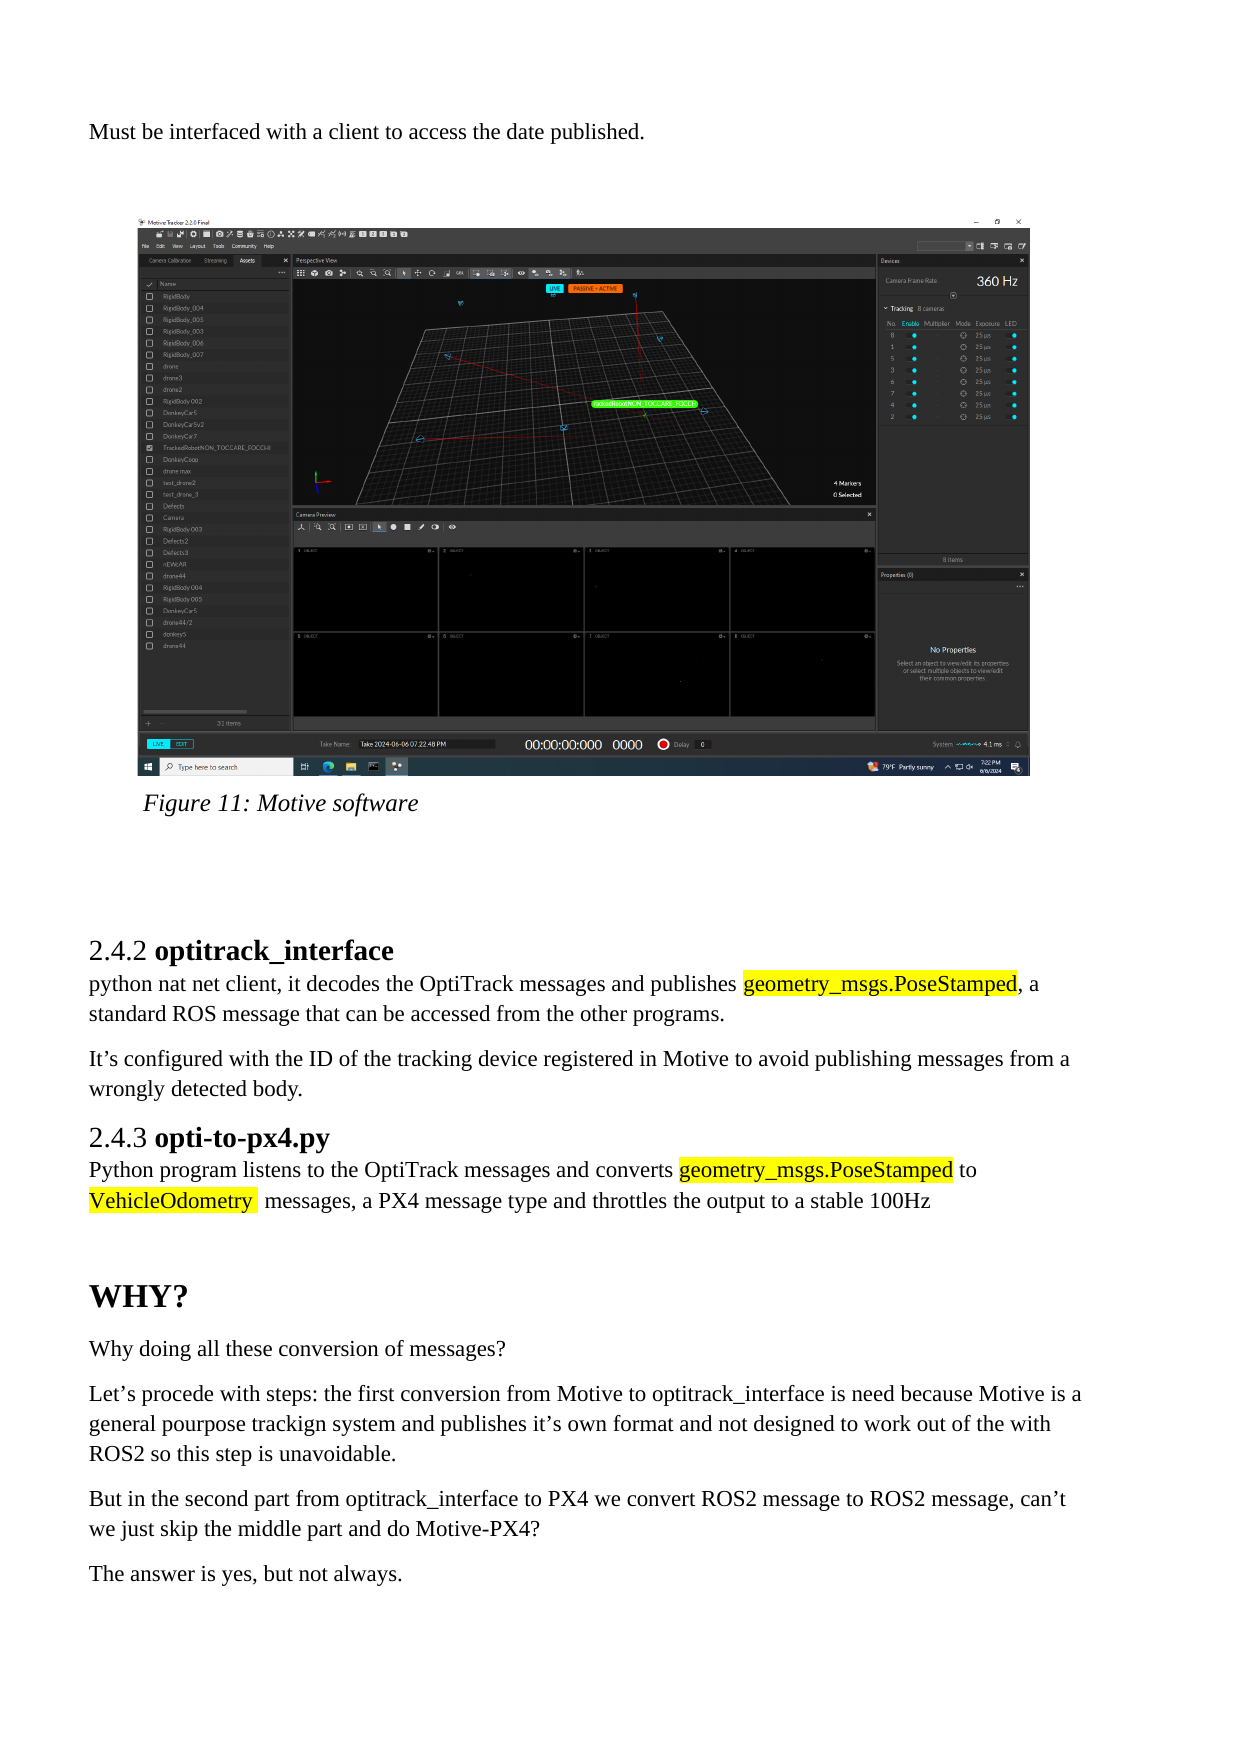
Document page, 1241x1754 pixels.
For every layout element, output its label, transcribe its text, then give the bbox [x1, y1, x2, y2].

list Why doing all these conversion of messages? [0, 1335, 1092, 1361]
list Python program listens to the OptiTrack messages and converts geometry_msgs.PoseStamped to VehicleOdometry messages, a PX4 message type and throttles the output to a stable 100Hz [89, 1157, 1092, 1213]
picture [137, 218, 1030, 776]
list Let’s procede with steps: the first conversion from Motive to optitrack_interface is need because Motive is a general pourpose trackign system and publishes it’s own format and not designed to work out of the with ROS2 so this step is unavoidable. [0, 1380, 1092, 1467]
subtitle 2.4.3 opti-to-px4.py [89, 1120, 1092, 1153]
list But in the second part from optitrack_interface to PX4 we convert ROS2 message to ROS2 message, can’t we just skip the middle part and do Motive-PX4? [0, 1485, 1092, 1542]
list Figure 11: Motive software [143, 776, 1035, 817]
subtitle 2.4.2 optitrack_interface [89, 933, 1092, 967]
list Must be interfaced with a client to access the date published. [0, 118, 1092, 144]
list python nat net client, it decodes the OptiTrack messages and publishes geometry_msgs.PoseStamped, a standard ROS message that can be accessed from the other programs. [0, 969, 1092, 1026]
list It’s configured with the ID of the tracking device registered in Motive to avoid publishing messages from a wrongly detected body. [0, 1044, 1092, 1101]
list WHY? [0, 1276, 1092, 1315]
list The answer is yes, but not always. [0, 1560, 1092, 1586]
